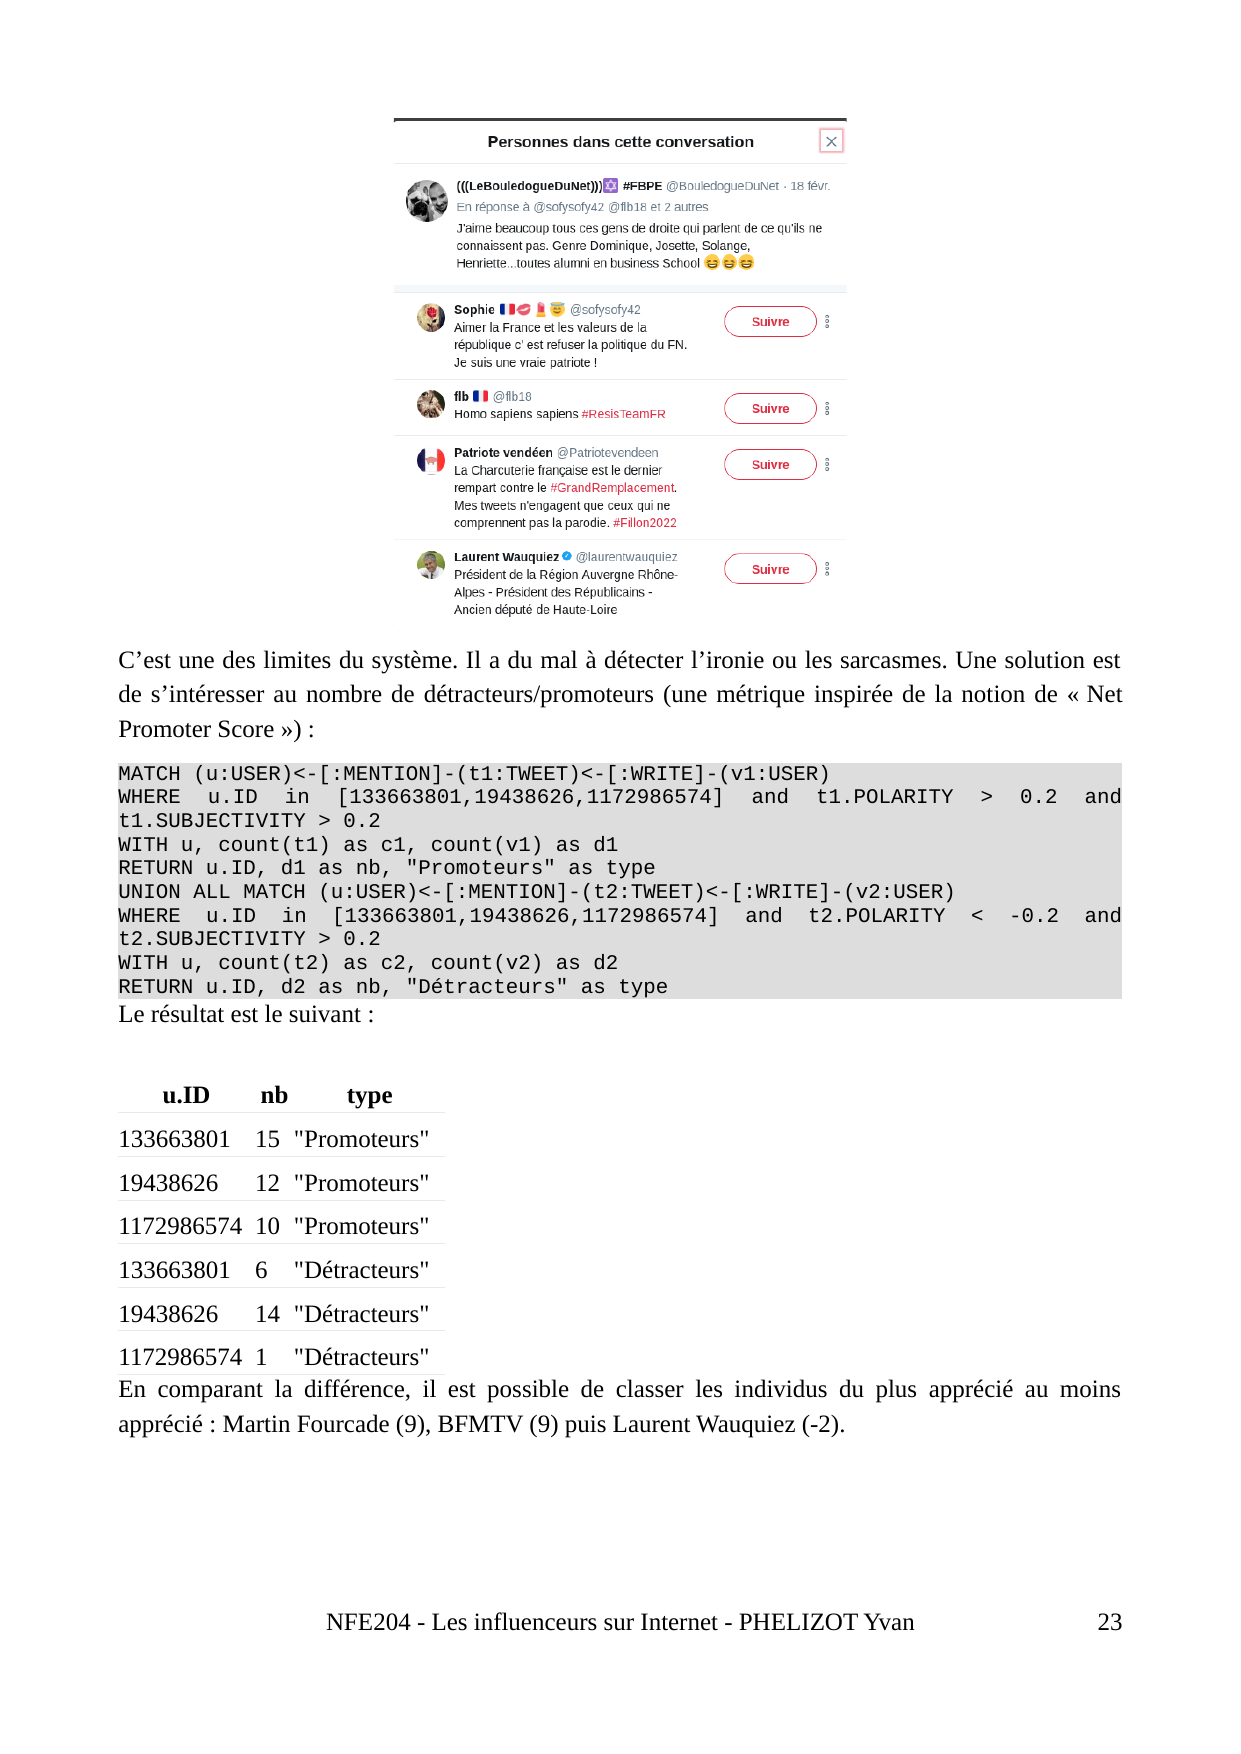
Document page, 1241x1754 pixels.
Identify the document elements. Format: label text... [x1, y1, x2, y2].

picture [393, 118, 847, 625]
text RETURN u.ID, d2 as nb, "Détracteurs" as type [118, 976, 1122, 999]
table_cell 133663801 [118, 1113, 255, 1156]
text C’est une des limites du système. Il a du mal à détecter l’ironie ou les sarcasmes. Une solution est de s’intéresser au nombre de détracteurs/promoteurs (une métrique inspirée de la notion de « Net Promoter Score ») : [118, 645, 1122, 742]
text WITH u, count(t2) as c2, count(v2) as d2 [118, 952, 1122, 976]
table_cell 12 [255, 1157, 294, 1199]
text WHERE u.ID in [133663801,19438626,1172986574] and t2.POLARITY < -0.2 and t2.SUBJECTIVITY > 0.2 [118, 905, 1122, 952]
table_cell 1172986574 [118, 1331, 255, 1374]
table_cell "Détracteurs" [294, 1331, 445, 1374]
table_cell "Promoteurs" [294, 1113, 445, 1156]
table_cell "Détracteurs" [294, 1288, 445, 1330]
table_cell "Promoteurs" [294, 1157, 445, 1199]
table_header nb [255, 1048, 294, 1112]
table_cell 1 [255, 1331, 294, 1374]
text MATCH (u:USER)<-[:MENTION]-(t1:TWEET)<-[:WRITE]-(v1:USER) [118, 763, 1122, 786]
table_cell 19438626 [118, 1157, 255, 1199]
table_cell 6 [255, 1244, 294, 1287]
table_cell 14 [255, 1288, 294, 1330]
table_cell "Promoteurs" [294, 1201, 445, 1243]
text Le résultat est le suivant : [118, 999, 1122, 1028]
table_cell 1172986574 [118, 1201, 255, 1243]
table_cell 15 [255, 1113, 294, 1156]
table_cell 133663801 [118, 1244, 255, 1287]
text En comparant la différence, il est possible de classer les individus du plus apprécié au moins apprécié : Martin Fourcade (9), BFMTV (9) puis Laurent Wauquiez (-2). [118, 1374, 1122, 1437]
text WITH u, count(t1) as c1, count(v1) as d1 [118, 834, 1122, 857]
table_cell 19438626 [118, 1288, 255, 1330]
text WHERE u.ID in [133663801,19438626,1172986574] and t1.POLARITY > 0.2 and t1.SUBJECTIVITY > 0.2 [118, 786, 1122, 834]
table_header u.ID [118, 1048, 255, 1112]
text UNION ALL MATCH (u:USER)<-[:MENTION]-(t2:TWEET)<-[:WRITE]-(v2:USER) [118, 881, 1122, 905]
text RETURN u.ID, d1 as nb, "Promoteurs" as type [118, 857, 1122, 881]
table_cell "Détracteurs" [294, 1244, 445, 1287]
table_header type [294, 1048, 445, 1112]
table_cell 10 [255, 1201, 294, 1243]
